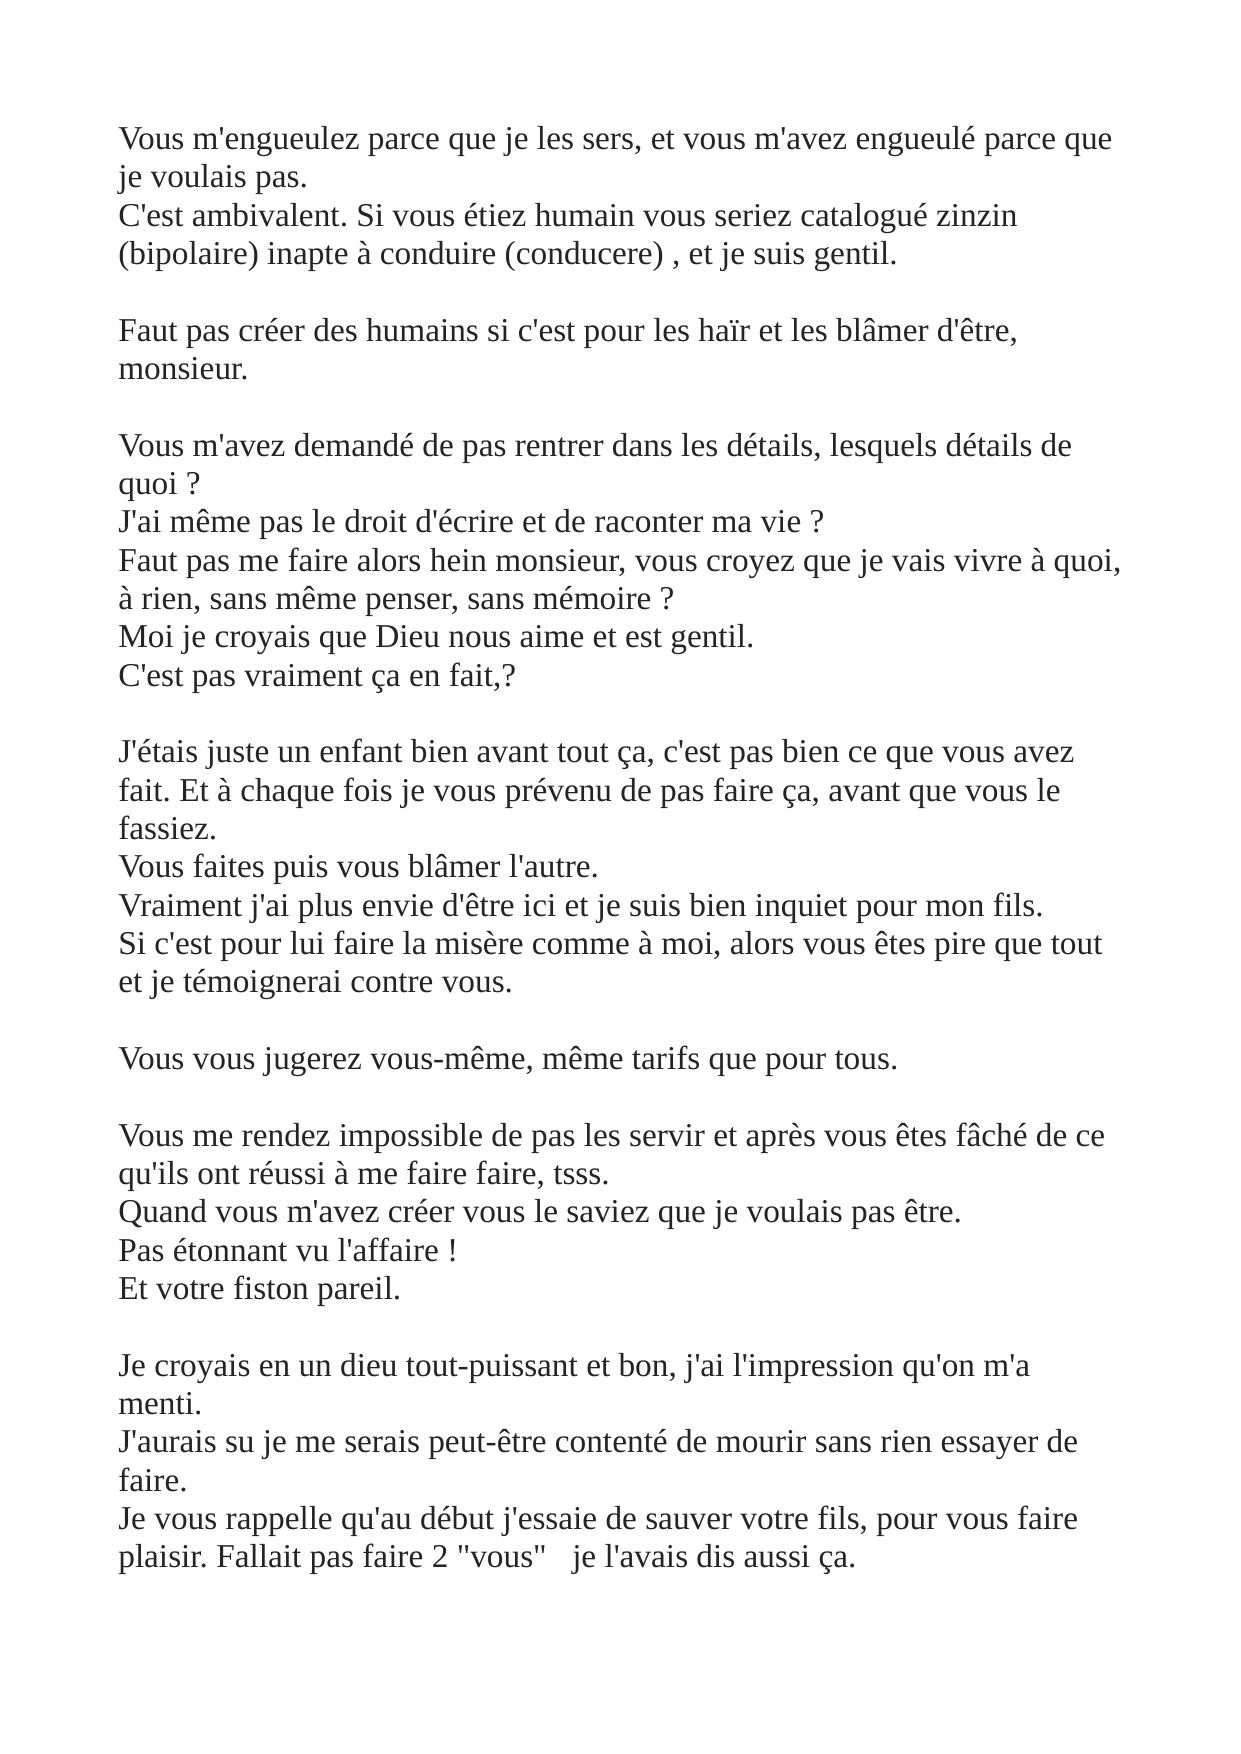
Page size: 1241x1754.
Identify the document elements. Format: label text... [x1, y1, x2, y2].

text Quand vous m'avez créer vous le saviez que je voulais pas être. [118, 1191, 1122, 1230]
text C'est pas vraiment ça en fait,? [118, 655, 1122, 693]
text Pas étonnant vu l'affaire ! [118, 1230, 1122, 1268]
text Vous m'engueulez parce que je les sers, et vous m'avez engueulé parce que je voulais pas. [118, 118, 1122, 195]
text J'étais juste un enfant bien avant tout ça, c'est pas bien ce que vous avez fait. Et à chaque fois je vous prévenu de pas faire ça, avant que vous le fassiez. [118, 731, 1122, 846]
text Je vous rappelle qu'au début j'essaie de sauver votre fils, pour vous faire plaisir. Fallait pas faire 2 "vous" je l'avais dis aussi ça. [118, 1498, 1122, 1575]
text C'est ambivalent. Si vous étiez humain vous seriez catalogué zinzin (bipolaire) inapte à conduire (conducere) , et je suis gentil. [118, 195, 1122, 271]
text Vous faites puis vous blâmer l'autre. [118, 846, 1122, 885]
text Vous me rendez impossible de pas les servir et après vous êtes fâché de ce qu'ils ont réussi à me faire faire, tsss. [118, 1115, 1122, 1191]
text Si c'est pour lui faire la misère comme à moi, alors vous êtes pire que tout et je témoignerai contre vous. [118, 923, 1122, 1000]
text Faut pas me faire alors hein monsieur, vous croyez que je vais vivre à quoi, à rien, sans même penser, sans mémoire ? [118, 540, 1122, 616]
text Et votre fiston pareil. [118, 1268, 1122, 1306]
text Vous vous jugerez vous-même, même tarifs que pour tous. [118, 1038, 1122, 1076]
text J'ai même pas le droit d'écrire et de raconter ma vie ? [118, 501, 1122, 540]
text J'aurais su je me serais peut-être contenté de mourir sans rien essayer de faire. [118, 1421, 1122, 1498]
text Vraiment j'ai plus envie d'être ici et je suis bien inquiet pour mon fils. [118, 885, 1122, 923]
text Je croyais en un dieu tout-puissant et bon, j'ai l'impression qu'on m'a menti. [118, 1345, 1122, 1421]
text Vous m'avez demandé de pas rentrer dans les détails, lesquels détails de quoi ? [118, 425, 1122, 501]
text Moi je croyais que Dieu nous aime et est gentil. [118, 616, 1122, 655]
text Faut pas créer des humains si c'est pour les haïr et les blâmer d'être, monsieur. [118, 310, 1122, 386]
